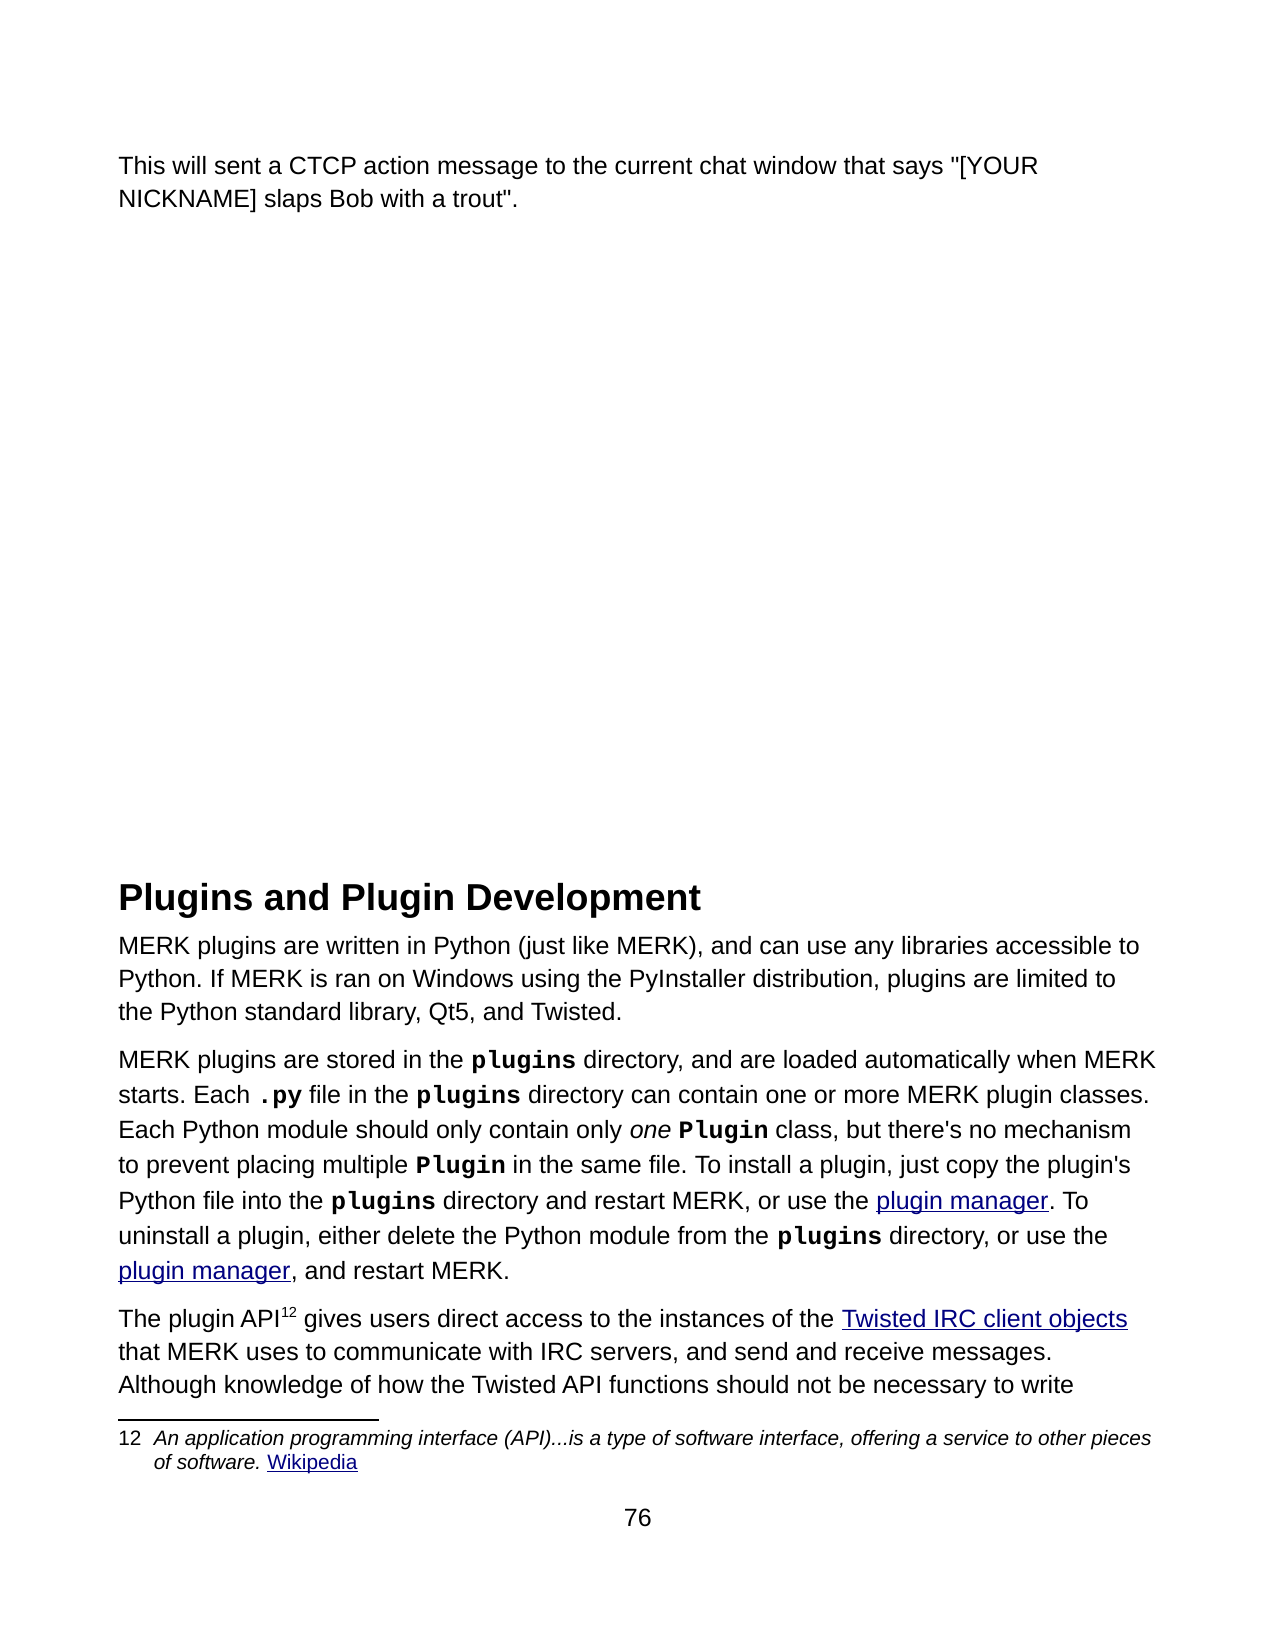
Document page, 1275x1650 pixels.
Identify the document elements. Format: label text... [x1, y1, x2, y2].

text An application programming interface (API)...is a type of software interface, offering a service to other pieces of software. Wikipedia [118, 1426, 1157, 1474]
text This will sent a CTCP action message to the current chat window that says "[YOUR NICKNAME] slaps Bob with a trout". [118, 118, 1157, 213]
subtitle Plugins and Plugin Development [118, 876, 1157, 919]
text MERK plugins are stored in the plugins directory, and are loaded automatically when MERK starts. Each .py file in the plugins directory can contain one or more MERK plugin classes. Each Python module should only contain only one Plugin class, but there's no mechanism to prevent placing multiple Plugin in the same file. To install a plugin, just copy the plugin's Python file into the plugins directory and restart MERK, or use the plugin manager. To uninstall a plugin, either delete the Python module from the plugins directory, or use the plugin manager, and restart MERK. [118, 1045, 1157, 1285]
text The plugin API gives users direct access to the instances of the Twisted IRC client objects that MERK uses to communicate with IRC servers, and send and receive messages. Although knowledge of how the Twisted API functions should not be necessary to write [118, 1304, 1157, 1398]
text MERK plugins are written in Python (just like MERK), and can use any libraries accessible to Python. If MERK is ran on Windows using the PyInstaller distribution, plugins are limited to the Python standard library, Qt5, and Twisted. [118, 931, 1157, 1026]
